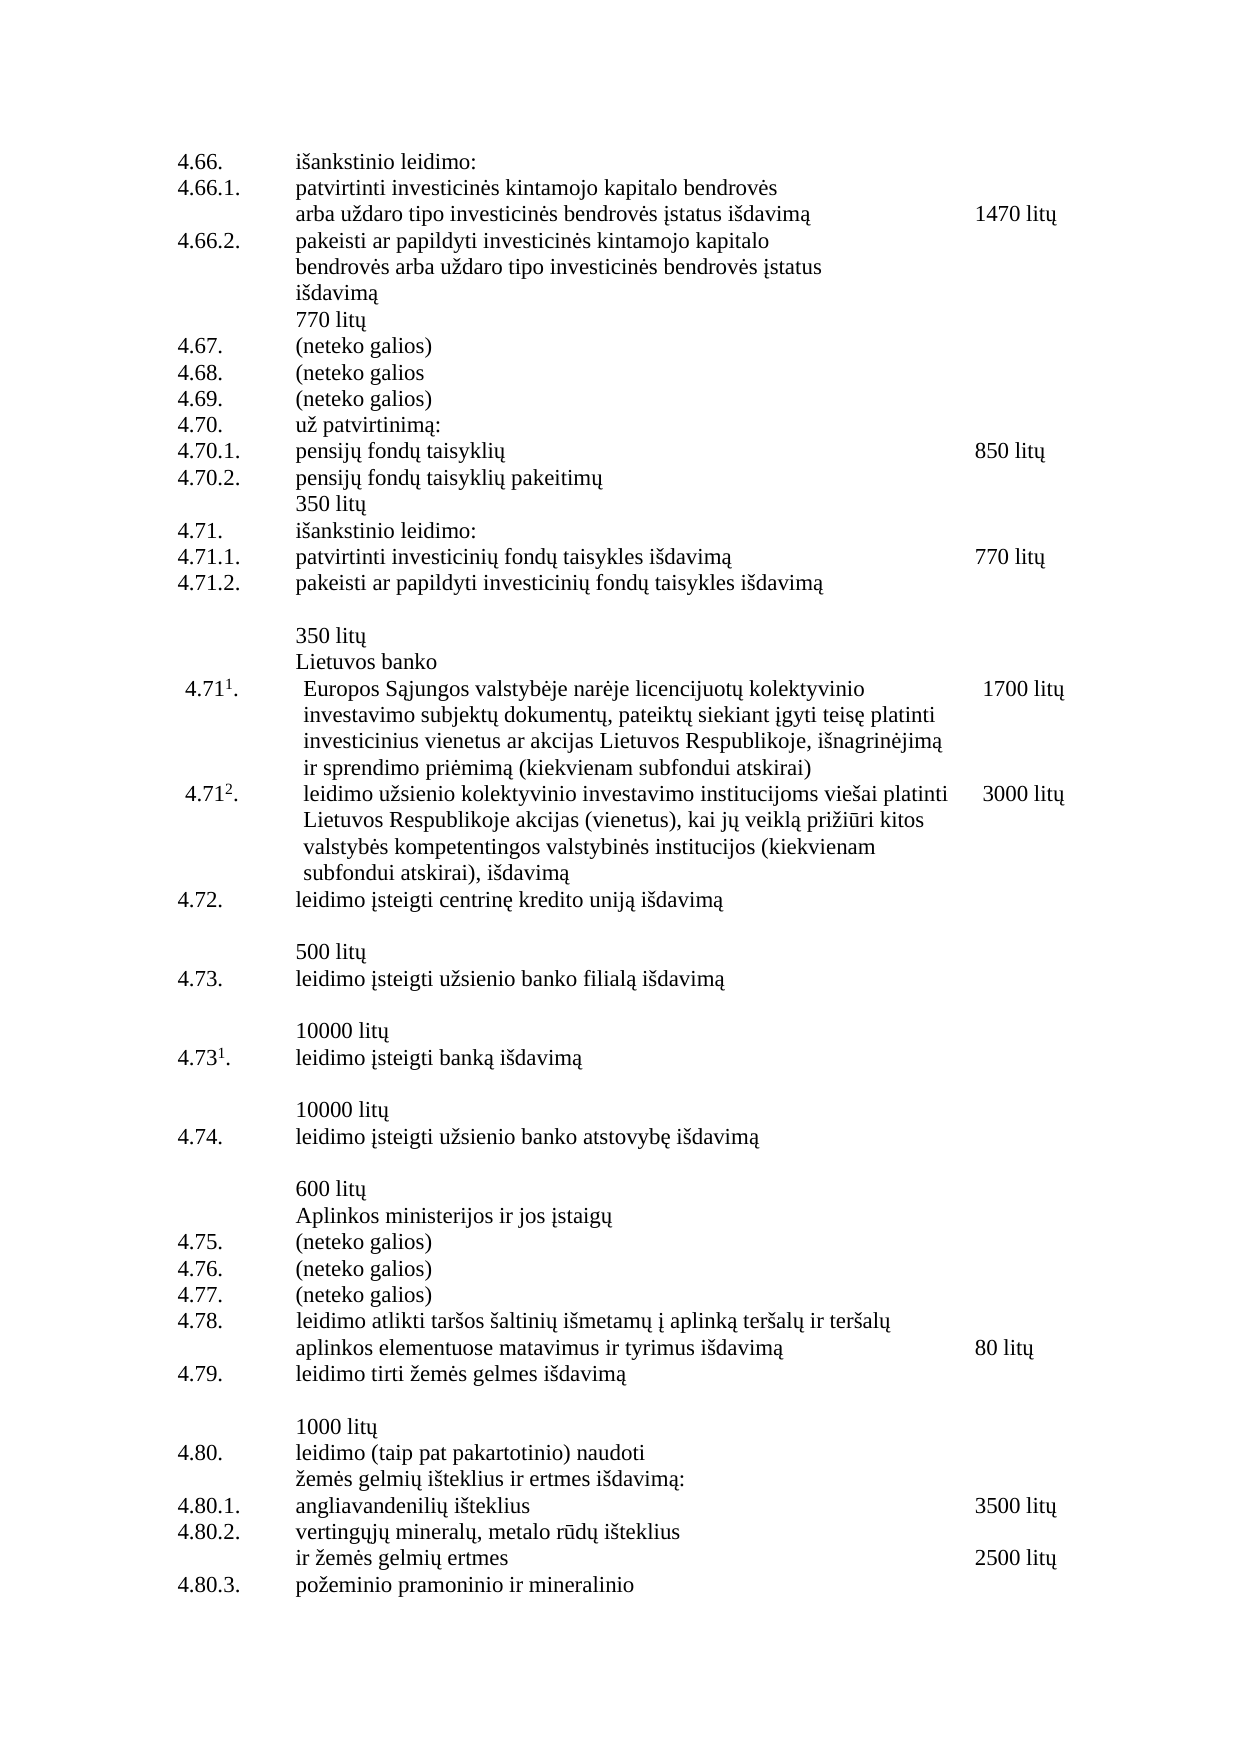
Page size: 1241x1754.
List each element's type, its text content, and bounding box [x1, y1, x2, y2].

table_cell 4.712. [174, 780, 292, 886]
text 4.69. (neteko galios) [177, 385, 945, 411]
text 4.80.2. vertingųjų mineralų, metalo rūdų išteklius [177, 1518, 1122, 1544]
text aplinkos elementuose matavimus ir tyrimus išdavimą 80 litų [177, 1334, 1122, 1360]
table_header Europos Sąjungos valstybėje narėje licencijuotų kolektyvinio investavimo subjektų dokumentų, pateiktų siekiant įgyti teisę platinti investicinius vienetus ar akcijas Lietuvos Respublikoje, išnagrinėjimą ir sprendimo priėmimą (kiekvienam subfondui atskirai) [292, 675, 971, 780]
text arba uždaro tipo investicinės bendrovės įstatus išdavimą 1470 litų [177, 200, 1122, 227]
text Aplinkos ministerijos ir jos įstaigų [177, 1202, 945, 1228]
text 4.70.2. pensijų fondų taisyklių pakeitimų 350 litų [177, 464, 945, 517]
text žemės gelmių išteklius ir ertmes išdavimą: [177, 1465, 1122, 1492]
text 4.73. leidimo įsteigti užsienio banko filialą išdavimą 10000 litų [177, 965, 945, 1044]
text 4.731. leidimo įsteigti banką išdavimą 10000 litų [177, 1044, 945, 1123]
text 4.68. (neteko galios [177, 358, 945, 385]
text 4.80. leidimo (taip pat pakartotinio) naudoti [177, 1439, 1122, 1465]
text 4.80.1. angliavandenilių išteklius 3500 litų [177, 1492, 1122, 1518]
text bendrovės arba uždaro tipo investicinės bendrovės įstatus išdavimą 770 litų [177, 253, 945, 332]
text 4.77. (neteko galios) [177, 1281, 945, 1307]
table_header 4.711. [174, 675, 292, 780]
list leidimo atlikti taršos šaltinių išmetamų į aplinką teršalų ir teršalų [177, 1307, 1122, 1334]
text ir žemės gelmių ertmes 2500 litų [177, 1544, 1122, 1571]
text 4.66.2. pakeisti ar papildyti investicinės kintamojo kapitalo [177, 227, 1122, 253]
text 4.74. leidimo įsteigti užsienio banko atstovybę išdavimą 600 litų [177, 1123, 945, 1202]
table_cell 3000 litų [971, 780, 1129, 886]
text 4.66. išankstinio leidimo: [177, 148, 1122, 174]
text 4.70. už patvirtinimą: [177, 411, 945, 438]
table_header 1700 litų [971, 675, 1129, 780]
text 4.71.2. pakeisti ar papildyti investicinių fondų taisykles išdavimą 350 litų [177, 569, 945, 648]
text Lietuvos banko [177, 648, 945, 675]
text 4.67. (neteko galios) [177, 332, 945, 358]
table_cell leidimo užsienio kolektyvinio investavimo institucijoms viešai platinti Lietuvos Respublikoje akcijas (vienetus), kai jų veiklą prižiūri kitos valstybės kompetentingos valstybinės institucijos (kiekvienam subfondui atskirai), išdavimą [292, 780, 971, 886]
text 4.66.1. patvirtinti investicinės kintamojo kapitalo bendrovės [177, 174, 1122, 200]
text 4.71.1. patvirtinti investicinių fondų taisykles išdavimą 770 litų [177, 543, 1181, 569]
text 4.71. išankstinio leidimo: [177, 517, 945, 543]
text 4.72. leidimo įsteigti centrinę kredito uniją išdavimą 500 litų [177, 886, 945, 965]
text 4.80.3. požeminio pramoninio ir mineralinio [177, 1571, 1122, 1597]
text 4.76. (neteko galios) [177, 1254, 945, 1281]
text 4.79. leidimo tirti žemės gelmes išdavimą 1000 litų [177, 1360, 945, 1439]
text 4.70.1. pensijų fondų taisyklių 850 litų [177, 438, 1167, 464]
text 4.75. (neteko galios) [177, 1228, 945, 1254]
